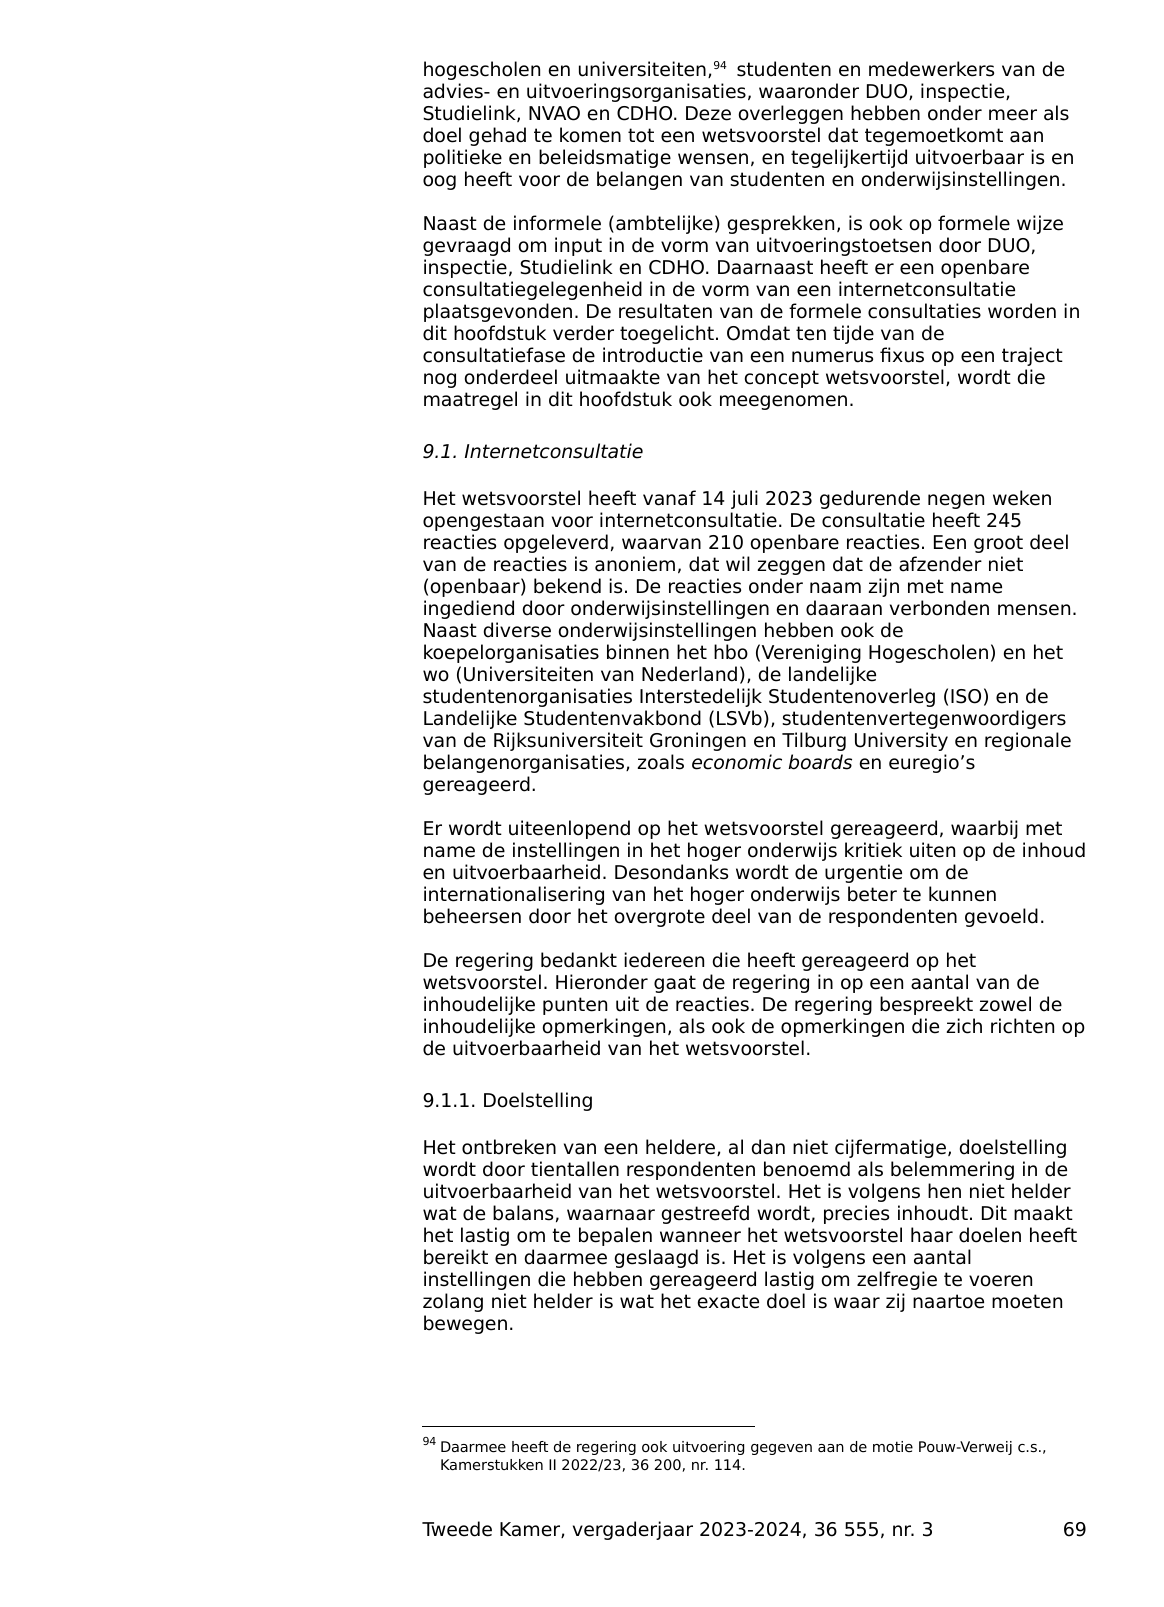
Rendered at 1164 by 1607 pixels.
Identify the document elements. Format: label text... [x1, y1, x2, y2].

text Naast de informele (ambtelijke) gesprekken, is ook op formele wijze gevraagd om input in de vorm van uitvoeringstoetsen door DUO, inspectie, Studielink en CDHO. Daarnaast heeft er een openbare consultatiegelegenheid in de vorm van een internetconsultatie plaatsgevonden. De resultaten van de formele consultaties worden in dit hoofdstuk verder toegelicht. Omdat ten tijde van de consultatiefase de introductie van een numerus fixus op een traject nog onderdeel uitmaakte van het concept wetsvoorstel, wordt die maatregel in dit hoofdstuk ook meegenomen. [422, 213, 1087, 411]
text Het ontbreken van een heldere, al dan niet cijfermatige, doelstelling wordt door tientallen respondenten benoemd als belemmering in de uitvoerbaarheid van het wetsvoorstel. Het is volgens hen niet helder wat de balans, waarnaar gestreefd wordt, precies inhoudt. Dit maakt het lastig om te bepalen wanneer het wetsvoorstel haar doelen heeft bereikt en daarmee geslaagd is. Het is volgens een aantal instellingen die hebben gereageerd lastig om zelfregie te voeren zolang niet helder is wat het exacte doel is waar zij naartoe moeten bewegen. [422, 1137, 1087, 1334]
subtitle 9.1.1. Doelstelling [422, 1090, 1087, 1112]
text Het wetsvoorstel heeft vanaf 14 juli 2023 gedurende negen weken opengestaan voor internetconsultatie. De consultatie heeft 245 reacties opgeleverd, waarvan 210 openbare reacties. Een groot deel van de reacties is anoniem, dat wil zeggen dat de afzender niet (openbaar) bekend is. De reacties onder naam zijn met name ingediend door onderwijsinstellingen en daaraan verbonden mensen. Naast diverse onderwijsinstellingen hebben ook de koepelorganisaties binnen het hbo (Vereniging Hogescholen) en het wo (Universiteiten van Nederland), de landelijke studentenorganisaties Interstedelijk Studentenoverleg (ISO) en de Landelijke Studentenvakbond (LSVb), studentenvertegenwoordigers van de Rijksuniversiteit Groningen en Tilburg University en regionale belangenorganisaties, zoals economic boards en euregio’s gereageerd. [422, 488, 1087, 796]
text Daarmee heeft de regering ook uitvoering gegeven aan de motie Pouw-Verweij c.s., Kamerstukken II 2022/23, 36 200, nr. 114. [422, 1435, 1087, 1474]
text Er wordt uiteenlopend op het wetsvoorstel gereageerd, waarbij met name de instellingen in het hoger onderwijs kritiek uiten op de inhoud en uitvoerbaarheid. Desondanks wordt de urgentie om de internationalisering van het hoger onderwijs beter te kunnen beheersen door het overgrote deel van de respondenten gevoeld. [422, 818, 1087, 928]
text hogescholen en universiteiten, studenten en medewerkers van de advies- en uitvoeringsorganisaties, waaronder DUO, inspectie, Studielink, NVAO en CDHO. Deze overleggen hebben onder meer als doel gehad te komen tot een wetsvoorstel dat tegemoetkomt aan politieke en beleidsmatige wensen, en tegelijkertijd uitvoerbaar is en oog heeft voor de belangen van studenten en onderwijsinstellingen. [422, 59, 1087, 191]
text De regering bedankt iedereen die heeft gereageerd op het wetsvoorstel. Hieronder gaat de regering in op een aantal van de inhoudelijke punten uit de reacties. De regering bespreekt zowel de inhoudelijke opmerkingen, als ook de opmerkingen die zich richten op de uitvoerbaarheid van het wetsvoorstel. [422, 950, 1087, 1060]
subtitle 9.1. Internetconsultatie [422, 441, 1087, 463]
